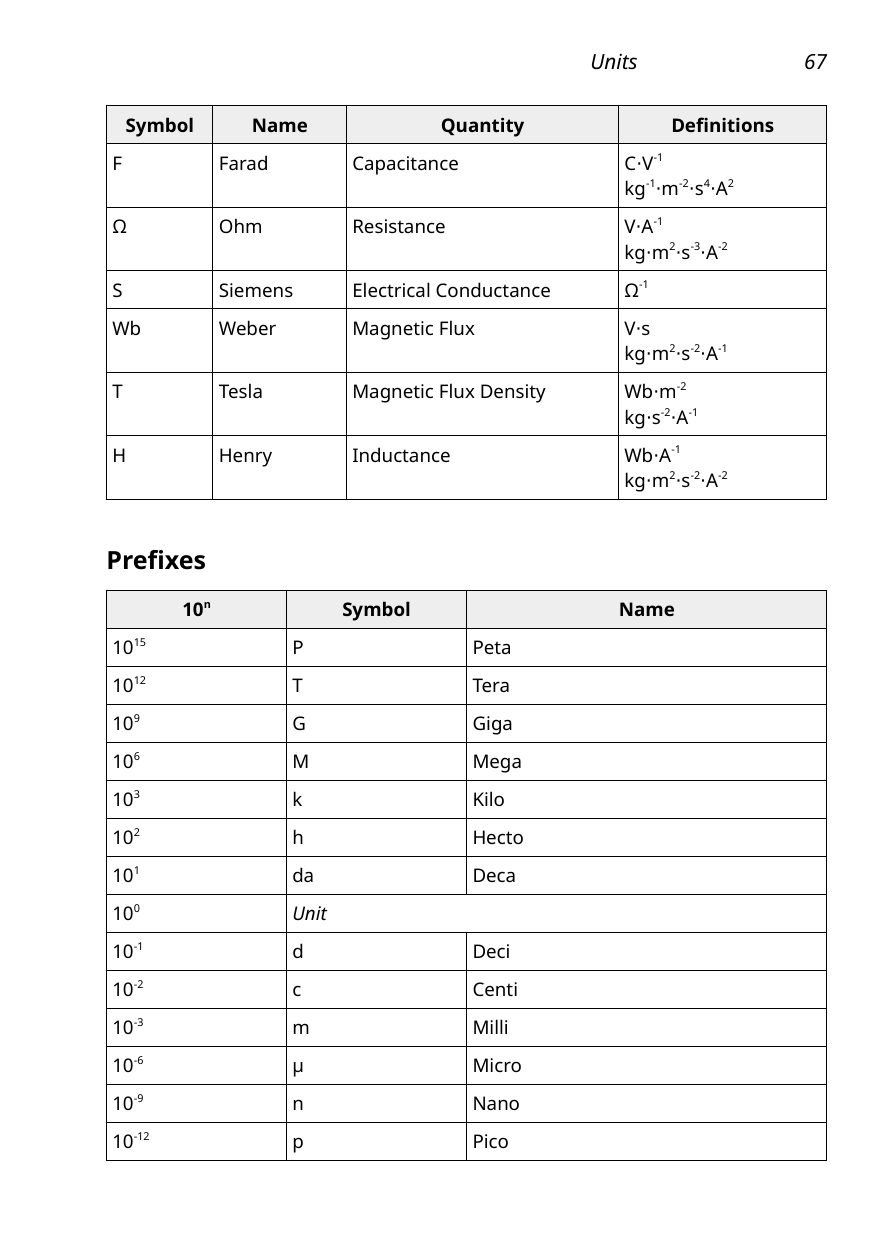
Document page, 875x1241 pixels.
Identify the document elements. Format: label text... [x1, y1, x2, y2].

table_cell Centi [467, 971, 826, 1008]
table_header Symbol [107, 106, 212, 143]
table_cell m [287, 1009, 466, 1046]
table_cell d [287, 933, 466, 970]
table_cell Siemens [213, 271, 346, 308]
table_cell 10-2 [107, 971, 286, 1008]
table_cell h [287, 819, 466, 856]
subtitle Prefixes [106, 543, 827, 577]
table_cell C⋅V-1 kg-1⋅m-2⋅s4⋅A2 [619, 144, 826, 207]
table_cell Milli [467, 1009, 826, 1046]
table_cell V⋅s kg⋅m2⋅s-2⋅A-1 [619, 309, 826, 372]
table_cell S [107, 271, 212, 308]
table_cell 10-12 [107, 1123, 286, 1160]
table_header Quantity [347, 106, 618, 143]
table_cell 10-9 [107, 1085, 286, 1122]
table_cell p [287, 1123, 466, 1160]
table_cell Peta [467, 629, 826, 666]
table_cell Weber [213, 309, 346, 372]
table_cell Wb⋅m-2 kg⋅s-2⋅A-1 [619, 373, 826, 435]
table_cell Farad [213, 144, 346, 207]
table_cell Deci [467, 933, 826, 970]
table_header Symbol [287, 591, 466, 628]
table_cell Magnetic Flux [347, 309, 618, 372]
table_cell Resistance [347, 208, 618, 270]
table_cell Mega [467, 743, 826, 780]
table_cell T [287, 667, 466, 704]
table_cell Nano [467, 1085, 826, 1122]
table_cell Wb⋅A-1 kg⋅m2⋅s-2⋅A-2 [619, 436, 826, 499]
table_cell Giga [467, 705, 826, 742]
table_cell Unit [287, 895, 826, 932]
table_cell Inductance [347, 436, 618, 499]
table_cell V⋅A-1 kg⋅m2⋅s-3⋅A-2 [619, 208, 826, 270]
table_cell Deca [467, 857, 826, 894]
table_header Name [467, 591, 826, 628]
table_cell Micro [467, 1047, 826, 1084]
table_cell Kilo [467, 781, 826, 818]
table_cell 10-3 [107, 1009, 286, 1046]
table_cell 10-6 [107, 1047, 286, 1084]
table_header Name [213, 106, 346, 143]
table_cell 103 [107, 781, 286, 818]
table_cell P [287, 629, 466, 666]
table_cell 102 [107, 819, 286, 856]
table_cell µ [287, 1047, 466, 1084]
table_cell 10-1 [107, 933, 286, 970]
table_cell G [287, 705, 466, 742]
table_cell Magnetic Flux Density [347, 373, 618, 435]
table_cell Ω [107, 208, 212, 270]
table_cell c [287, 971, 466, 1008]
table_cell Tera [467, 667, 826, 704]
table_cell n [287, 1085, 466, 1122]
table_cell Henry [213, 436, 346, 499]
table_cell Wb [107, 309, 212, 372]
table_cell Ohm [213, 208, 346, 270]
table_cell 109 [107, 705, 286, 742]
table_header 10n [107, 591, 286, 628]
table_cell 1015 [107, 629, 286, 666]
table_cell Pico [467, 1123, 826, 1160]
table_cell M [287, 743, 466, 780]
table_cell H [107, 436, 212, 499]
table_cell Hecto [467, 819, 826, 856]
table_cell 101 [107, 857, 286, 894]
table_cell F [107, 144, 212, 207]
table_cell T [107, 373, 212, 435]
table_header Definitions [619, 106, 826, 143]
table_cell Capacitance [347, 144, 618, 207]
table_cell k [287, 781, 466, 818]
table_cell Electrical Conductance [347, 271, 618, 308]
table_cell 106 [107, 743, 286, 780]
table_cell 1012 [107, 667, 286, 704]
table_cell Tesla [213, 373, 346, 435]
table_cell 100 [107, 895, 286, 932]
table_cell Ω-1 [619, 271, 826, 308]
table_cell da [287, 857, 466, 894]
